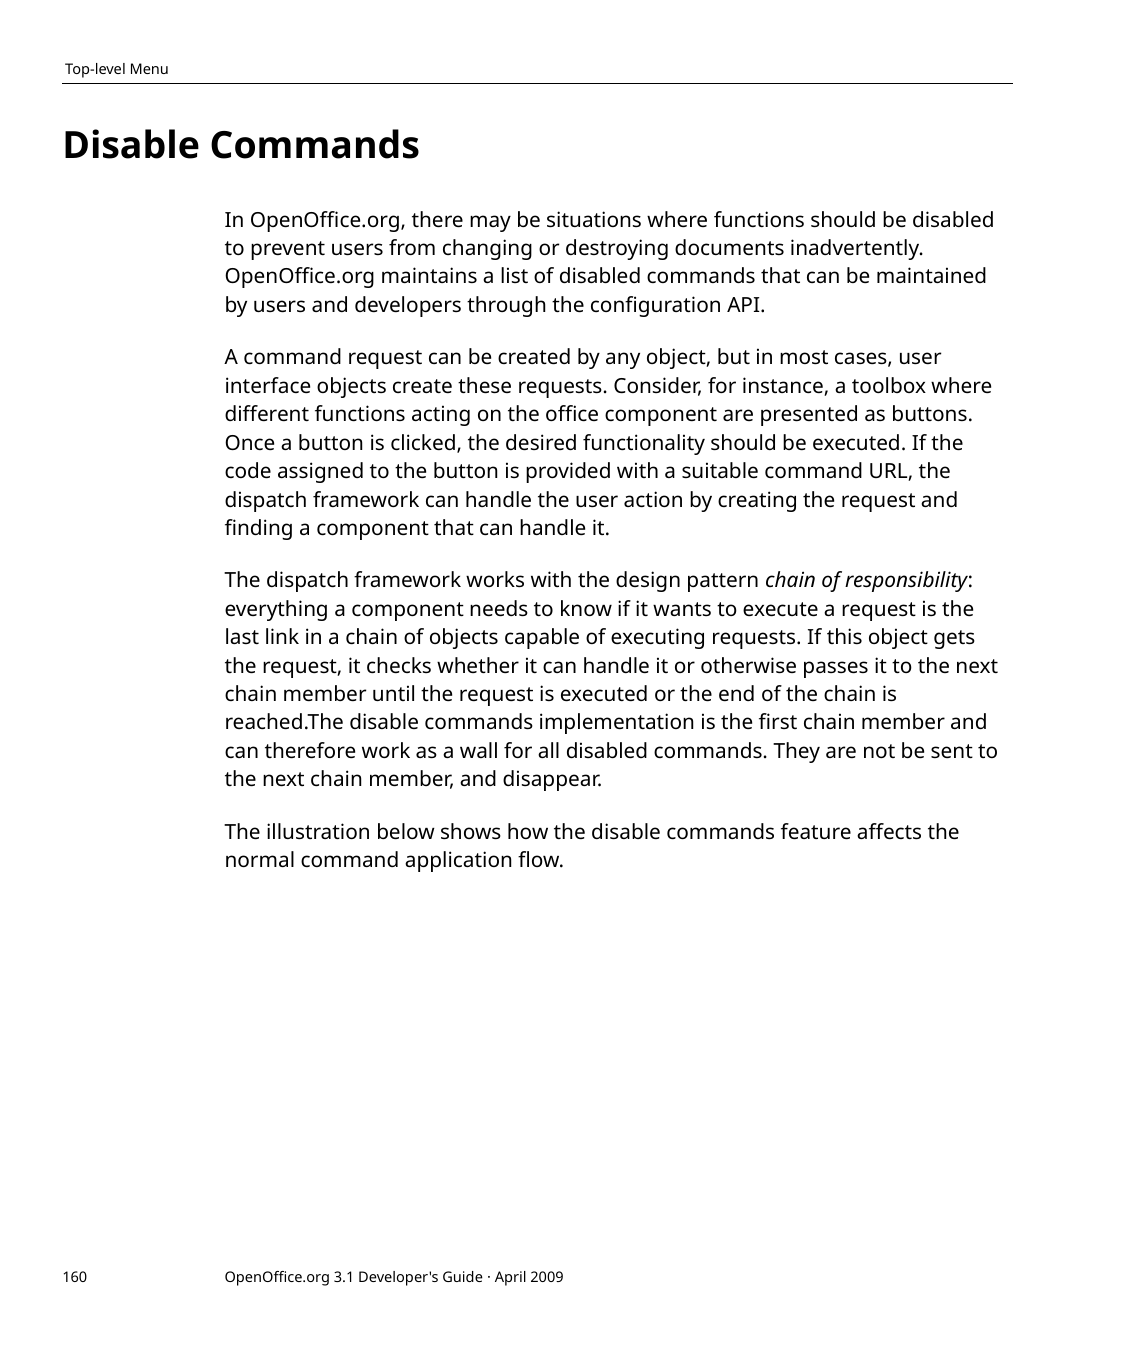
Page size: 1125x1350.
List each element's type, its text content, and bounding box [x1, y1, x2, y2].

text A command request can be created by any object, but in most cases, user interface objects create these requests. Consider, for instance, a toolbox where different functions acting on the office component are presented as buttons. Once a button is clicked, the desired functionality should be executed. If the code assigned to the button is provided with a suitable command URL, the dispatch framework can handle the user action by creating the request and finding a component that can handle it. [224, 342, 1013, 542]
text The dispatch framework works with the design pattern chain of responsibility: everything a component needs to know if it wants to execute a request is the last link in a chain of objects capable of executing requests. If this object gets the request, it checks whether it can handle it or otherwise passes it to the next chain member until the request is executed or the end of the chain is reached.The disable commands implementation is the first chain member and can therefore work as a wall for all disabled commands. They are not be sent to the next chain member, and disappear. [224, 566, 1013, 793]
subtitle Disable Commands [62, 118, 1013, 169]
text The illustration below shows how the disable commands feature affects the normal command application flow. [224, 817, 1013, 874]
text In OpenOffice.org, there may be situations where functions should be disabled to prevent users from changing or destroying documents inadvertently. OpenOffice.org maintains a list of disabled commands that can be maintained by users and developers through the configuration API. [224, 205, 1013, 318]
